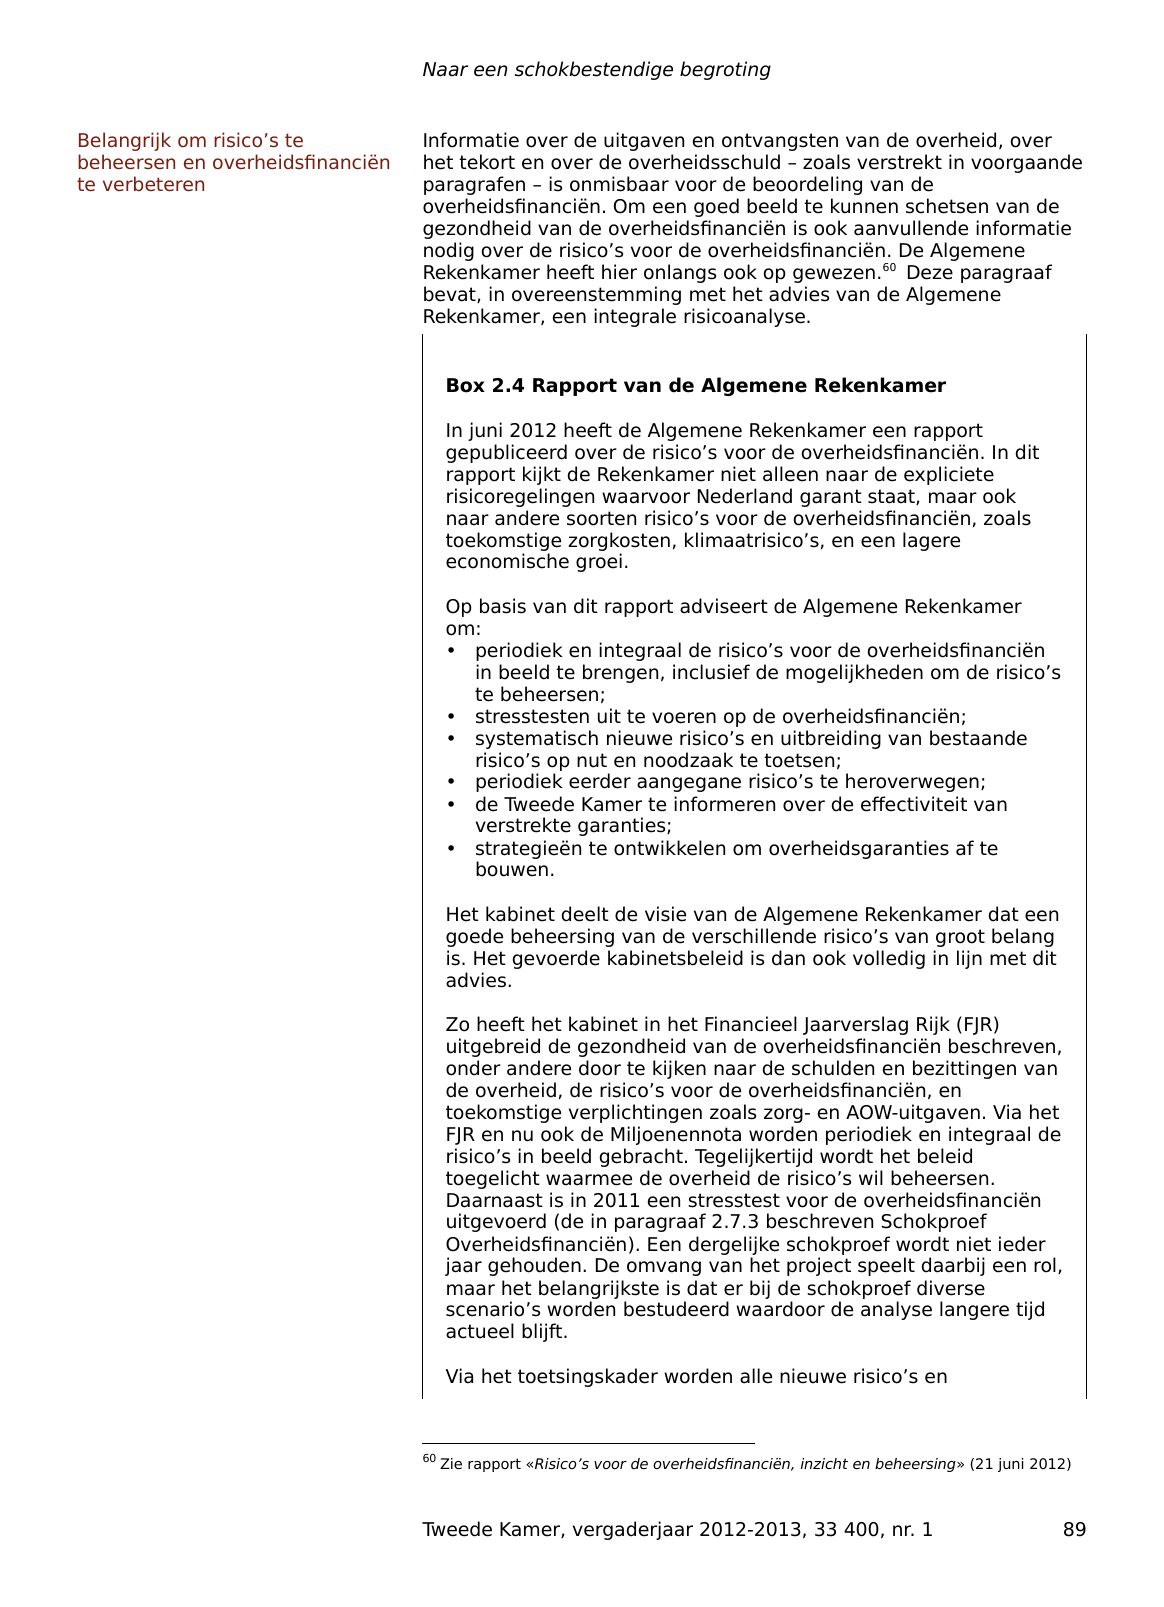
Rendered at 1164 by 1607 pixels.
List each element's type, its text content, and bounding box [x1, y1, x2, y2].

text Belangrijk om risico’s te beheersen en overheidsfinanciën te verbeteren [77, 130, 399, 196]
table_header Box 2.4 Rapport van de Algemene Rekenkamer In juni 2012 heeft de Algemene Rekenkamer een rapport gepubliceerd over de risico’s voor de overheidsfinanciën. In dit rapport kijkt de Rekenkamer niet alleen naar de expliciete risicoregelingen waarvoor Nederland garant staat, maar ook naar andere soorten risico’s voor de overheidsfinanciën, zoals toekomstige zorgkosten, klimaatrisico’s, en een lagere economische groei. Op basis van dit rapport adviseert de Algemene Rekenkamer om: • periodiek en integraal de risico’s voor de overheidsfinanciën in beeld te brengen, inclusief de mogelijkheden om de risico’s te beheersen; • stresstesten uit te voeren op de overheidsfinanciën; • systematisch nieuwe risico’s en uitbreiding van bestaande risico’s op nut en noodzaak te toetsen; • periodiek eerder aangegane risico’s te heroverwegen; • de Tweede Kamer te informeren over de effectiviteit van verstrekte garanties; • strategieën te ontwikkelen om overheidsgaranties af te bouwen. Het kabinet deelt de visie van de Algemene Rekenkamer dat een goede beheersing van de verschillende risico’s van groot belang is. Het gevoerde kabinetsbeleid is dan ook volledig in lijn met dit advies. Zo heeft het kabinet in het Financieel Jaarverslag Rijk (FJR) uitgebreid de gezondheid van de overheidsfinanciën beschreven, onder andere door te kijken naar de schulden en bezittingen van de overheid, de risico’s voor de overheidsfinanciën, en toekomstige verplichtingen zoals zorg- en AOW-uitgaven. Via het FJR en nu ook de Miljoenennota worden periodiek en integraal de risico’s in beeld gebracht. Tegelijkertijd wordt het beleid toegelicht waarmee de overheid de risico’s wil beheersen. Daarnaast is in 2011 een stresstest voor de overheidsfinanciën uitgevoerd (de in paragraaf 2.7.3 beschreven Schokproef Overheidsfinanciën). Een dergelijke schokproef wordt niet ieder jaar gehouden. De omvang van het project speelt daarbij een rol, maar het belangrijkste is dat er bij de schokproef diverse scenario’s worden bestudeerd waardoor de analyse langere tijd actueel blijft. Via het toetsingskader worden alle nieuwe risico’s en [423, 334, 1086, 1399]
text Informatie over de uitgaven en ontvangsten van de overheid, over het tekort en over de overheidsschuld – zoals verstrekt in voorgaande paragrafen – is onmisbaar voor de beoordeling van de overheidsfinanciën. Om een goed beeld te kunnen schetsen van de gezondheid van de overheidsfinanciën is ook aanvullende informatie nodig over de risico’s voor de overheidsfinanciën. De Algemene Rekenkamer heeft hier onlangs ook op gewezen. Deze paragraaf bevat, in overeenstemming met het advies van de Algemene Rekenkamer, een integrale risicoanalyse. [422, 130, 1087, 328]
text Zie rapport «Risico’s voor de overheidsfinanciën, inzicht en beheersing» (21 juni 2012) [422, 1452, 1087, 1474]
